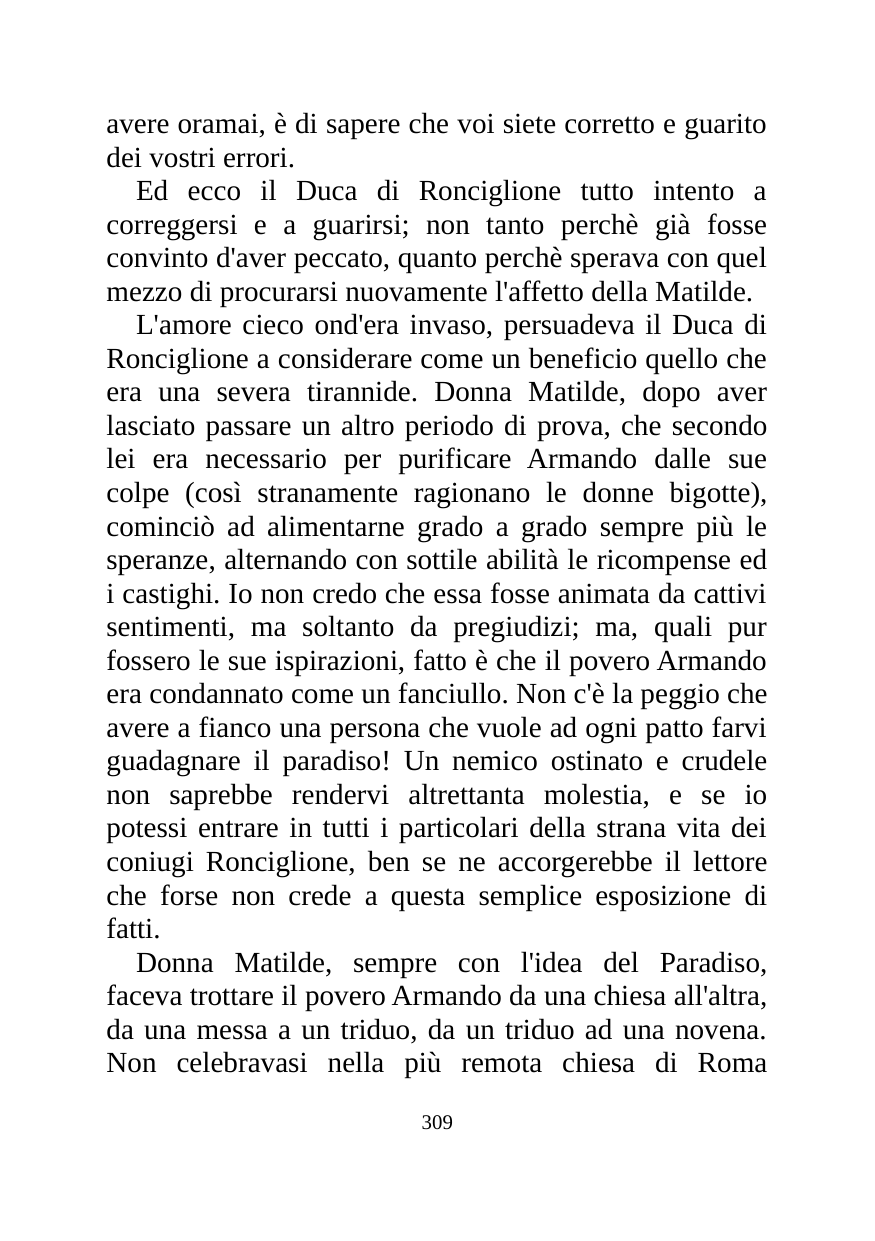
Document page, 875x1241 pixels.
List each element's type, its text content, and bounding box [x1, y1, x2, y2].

text Ed ecco il Duca di Ronciglione tutto intento a correggersi e a guarirsi; non tanto perchè già fosse convinto d'aver peccato, quanto perchè sperava con quel mezzo di procurarsi nuovamente l'affetto della Matilde. [106, 173, 768, 307]
text avere oramai, è di sapere che voi siete corretto e guarito dei vostri errori. [106, 106, 768, 173]
text L'amore cieco ond'era invaso, persuadeva il Duca di Ronciglione a considerare come un beneficio quello che era una severa tirannide. Donna Matilde, dopo aver lasciato passare un altro periodo di prova, che secondo lei era necessario per purificare Armando dalle sue colpe (così stranamente ragionano le donne bigotte), cominciò ad alimentarne grado a grado sempre più le speranze, alternando con sottile abilità le ricompense ed i castighi. Io non credo che essa fosse animata da cattivi sentimenti, ma soltanto da pregiudizi; ma, quali pur fossero le sue ispirazioni, fatto è che il povero Armando era condannato come un fanciullo. Non c'è la peggio che avere a fianco una persona che vuole ad ogni patto farvi guadagnare il paradiso! Un nemico ostinato e crudele non saprebbe rendervi altrettanta molestia, e se io potessi entrare in tutti i particolari della strana vita dei coniugi Ronciglione, ben se ne accorgerebbe il lettore che forse non crede a questa semplice esposizione di fatti. [106, 307, 768, 945]
text Donna Matilde, sempre con l'idea del Paradiso, faceva trottare il povero Armando da una chiesa all'altra, da una messa a un triduo, da un triduo ad una novena. Non celebravasi nella più remota chiesa di Roma [106, 945, 768, 1079]
